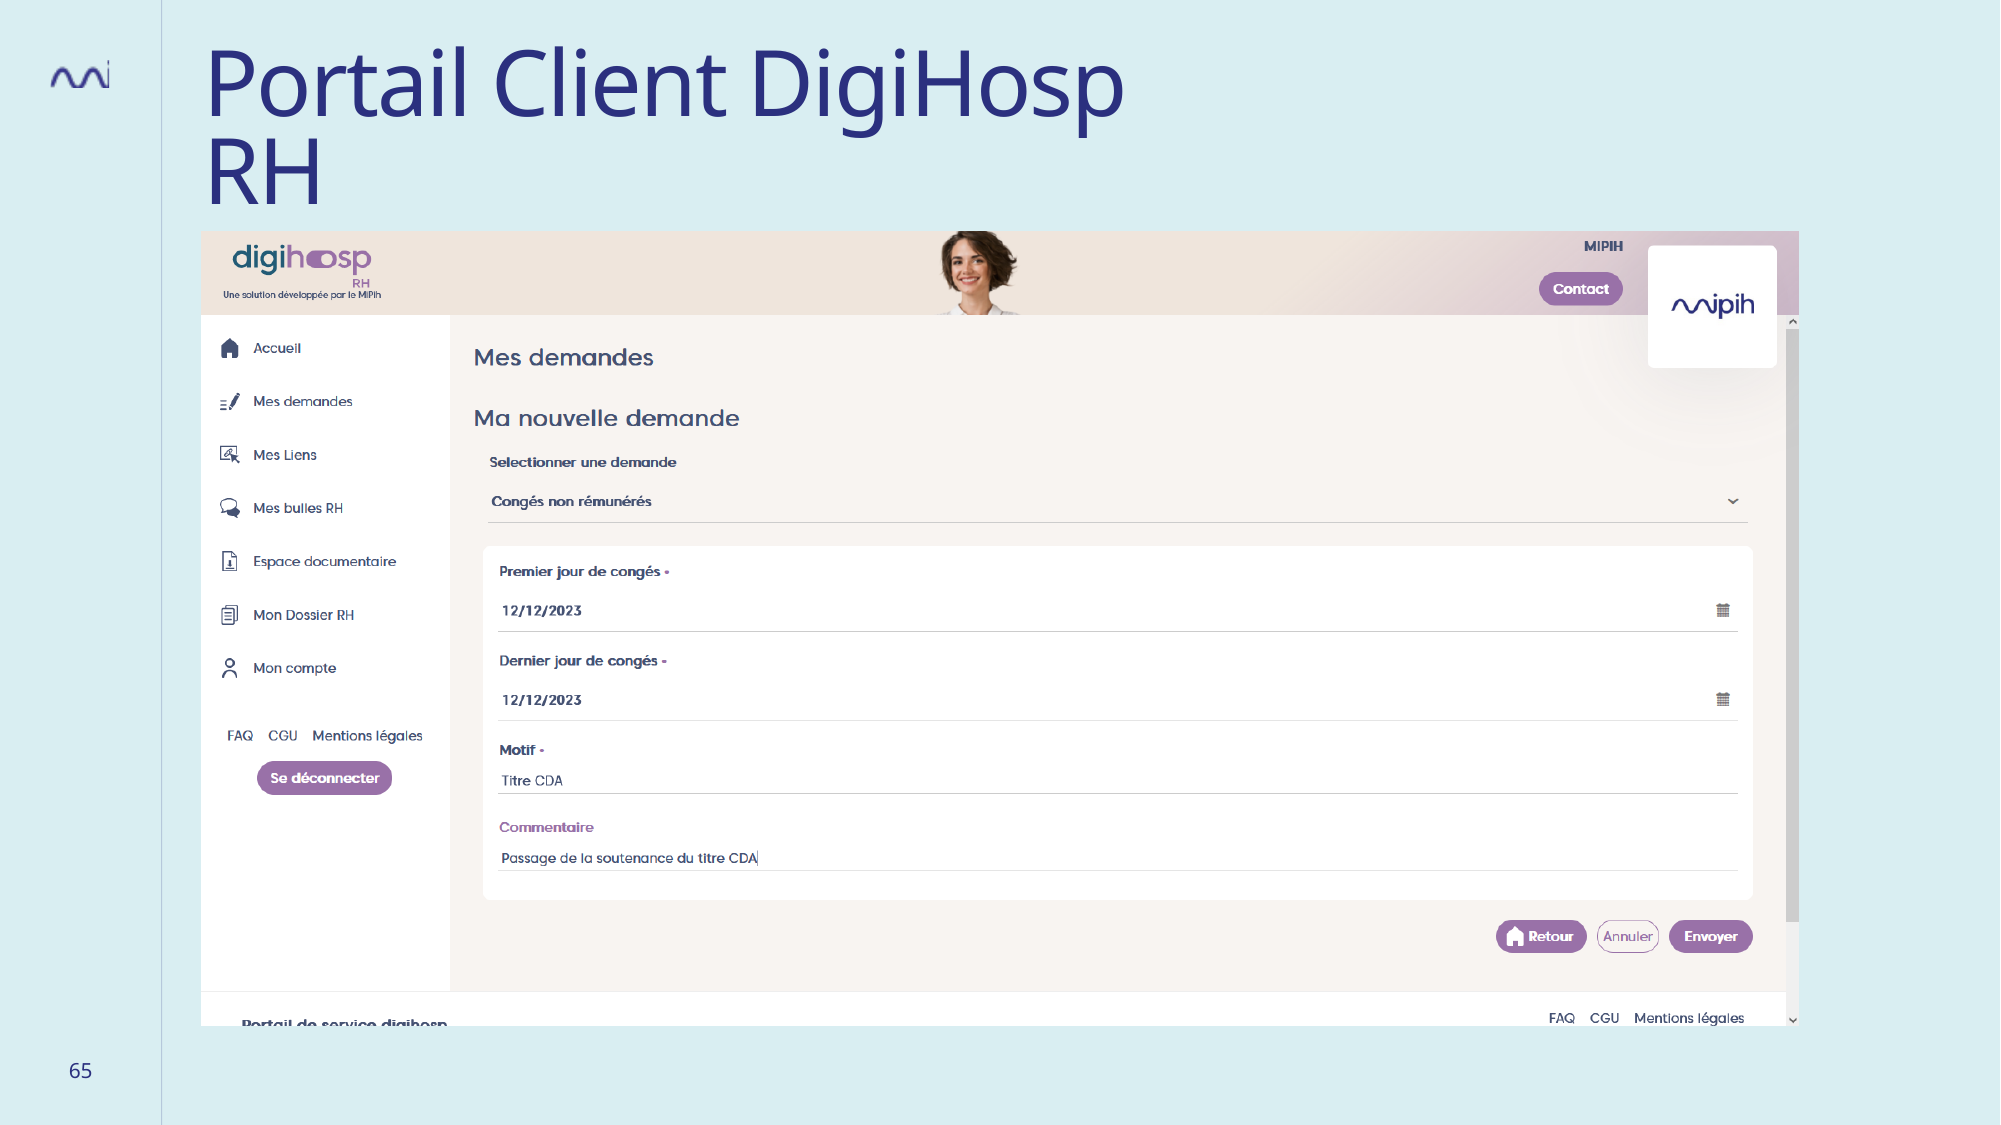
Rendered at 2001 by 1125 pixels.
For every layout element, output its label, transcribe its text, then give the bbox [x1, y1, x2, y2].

title Portail Client DigiHosp RH [203, 15, 1175, 173]
text_box 65 [38, 1052, 123, 1091]
picture [201, 231, 1799, 1026]
